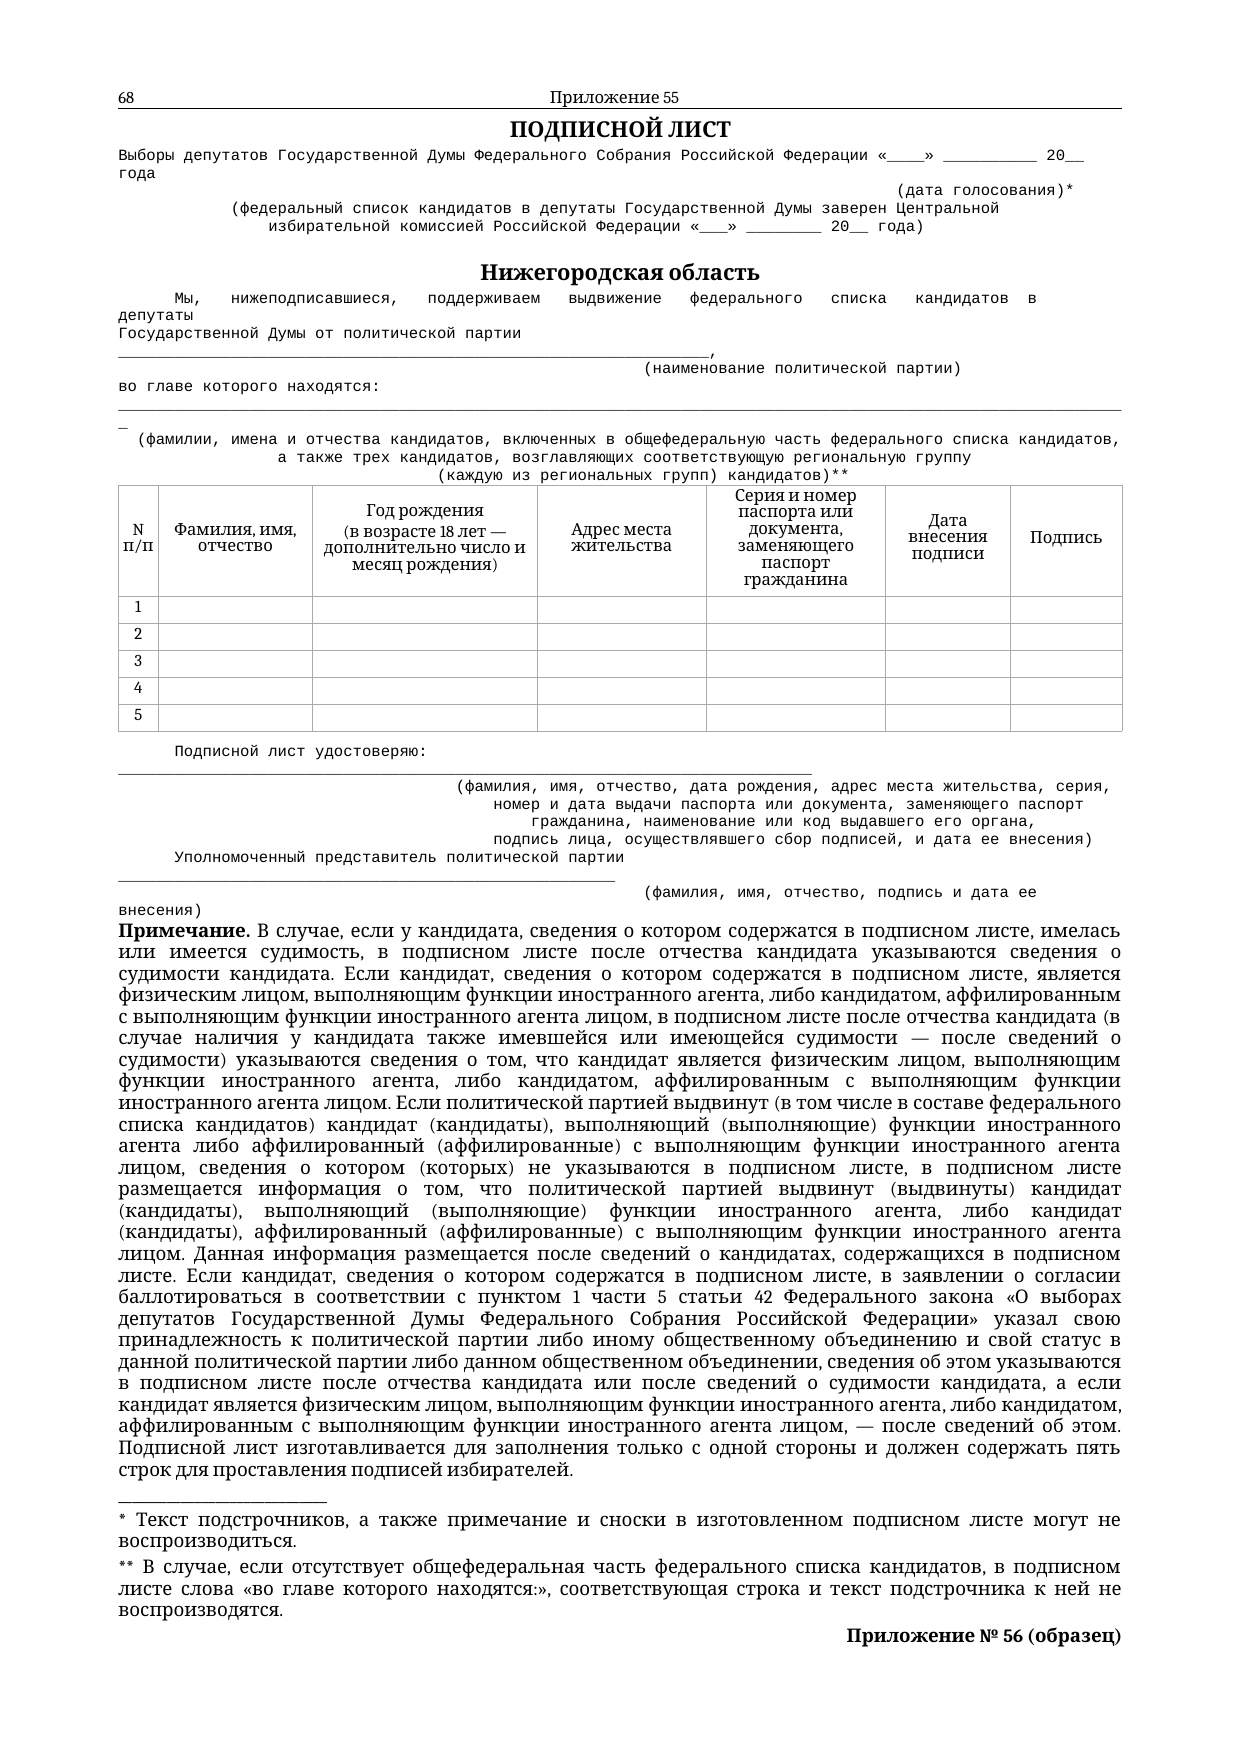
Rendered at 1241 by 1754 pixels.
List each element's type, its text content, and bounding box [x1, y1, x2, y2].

table_header N п/п [119, 486, 158, 596]
table_cell [313, 678, 537, 704]
table_header Адрес места жительства [538, 486, 706, 596]
text (федеральный список кандидатов в депутаты Государственной Думы заверен Центральной [118, 201, 1122, 218]
text (наименование политической партии) [118, 361, 1122, 379]
table_cell [538, 597, 706, 623]
text Подписной лист удостоверяю: __________________________________________________________________________ [118, 743, 1122, 778]
table_cell [707, 597, 885, 623]
table_cell 1 [119, 597, 158, 623]
table_cell [159, 597, 312, 623]
text Примечание. В случае, если у кандидата, сведения о котором содержатся в подписном листе, имелась или имеется судимость, в подписном листе после отчества кандидата указываются сведения о судимости кандидата. Если кандидат, сведения о котором содержатся в подписном листе, является физическим лицом, выполняющим функции иностранного агента, либо кандидатом, аффилированным с выполняющим функции иностранного агента лицом, в подписном листе после отчества кандидата (в случае наличия у кандидата также имевшейся или имеющейся судимости — после сведений о судимости) указываются сведения о том, что кандидат является физическим лицом, выполняющим функции иностранного агента, либо кандидатом, аффилированным с выполняющим функции иностранного агента лицом. Если политической партией выдвинут (в том числе в составе федерального списка кандидатов) кандидат (кандидаты), выполняющий (выполняющие) функции иностранного агента либо аффилированный (аффилированные) с выполняющим функции иностранного агента лицом, сведения о котором (которых) не указываются в подписном листе, в подписном листе размещается информация о том, что политической партией выдвинут (выдвинуты) кандидат (кандидаты), выполняющий (выполняющие) функции иностранного агента, либо кандидат (кандидаты), аффилированный (аффилированные) с выполняющим функции иностранного агента лицом. Данная информация размещается после сведений о кандидатах, содержащихся в подписном листе. Если кандидат, сведения о котором содержатся в подписном листе, в заявлении о согласии баллотироваться в соответствии с пунктом 1 части 5 статьи 42 Федерального закона «О выборах депутатов Государственной Думы Федерального Собрания Российской Федерации» указал свою принадлежность к политической партии либо иному общественному объединению и свой статус в данной политической партии либо данном общественном объединении, сведения об этом указываются в подписном листе после отчества кандидата или после сведений о судимости кандидата, а если кандидат является физическим лицом, выполняющим функции иностранного агента, либо кандидатом, аффилированным с выполняющим функции иностранного агента лицом, — после сведений об этом. Подписной лист изготавливается для заполнения только с одной стороны и должен содержать пять строк для проставления подписей избирателей. [118, 920, 1122, 1481]
table_cell [159, 678, 312, 704]
table_cell [1011, 678, 1122, 704]
subtitle ПОДПИСНОЙ ЛИСТ [118, 118, 1122, 143]
text во главе которого находятся: [118, 379, 1122, 396]
text ** В случае, если отсутствует общефедеральная часть федерального списка кандидатов, в подписном листе слова «во главе которого находятся:», соответствующая строка и текст подстрочника к ней не воспроизводятся. [118, 1557, 1122, 1621]
text * Текст подстрочников, а также примечание и сноски в изготовленном подписном листе могут не воспроизводиться. [118, 1509, 1122, 1553]
table_header Год рождения (в возрасте 18 лет — дополнительно число и месяц рождения) [313, 486, 537, 596]
text (фамилии, имена и отчества кандидатов, включенных в общефедеральную часть федерального списка кандидатов, [118, 432, 1122, 449]
table_cell [707, 678, 885, 704]
table_header Подпись [1011, 486, 1122, 596]
table_cell [707, 651, 885, 677]
table_cell [313, 651, 537, 677]
table_cell [886, 597, 1010, 623]
table_cell 5 [119, 705, 158, 731]
table_cell [159, 705, 312, 731]
table_cell [538, 651, 706, 677]
table_cell [538, 678, 706, 704]
table_cell [1011, 624, 1122, 650]
text Выборы депутатов Государственной Думы Федерального Собрания Российской Федерации «____» __________ 20__ года [118, 147, 1122, 183]
table_cell [707, 624, 885, 650]
text гражданина, наименование или код выдавшего его органа, [118, 814, 1122, 832]
table_cell [159, 651, 312, 677]
text (каждую из региональных групп) кандидатов)** [118, 467, 1122, 485]
table_cell [886, 651, 1010, 677]
text номер и дата выдачи паспорта или документа, заменяющего паспорт [118, 796, 1122, 814]
text Мы, нижеподписавшиеся, поддерживаем выдвижение федерального списка кандидатов в депутаты [118, 290, 1122, 326]
table_cell [313, 624, 537, 650]
subtitle Нижегородская область [118, 261, 1122, 286]
text (фамилия, имя, отчество, подпись и дата ее внесения) [118, 885, 1122, 920]
text (фамилия, имя, отчество, дата рождения, адрес места жительства, серия, [118, 778, 1122, 796]
table_cell [707, 705, 885, 731]
table_cell [886, 705, 1010, 731]
table_cell [1011, 651, 1122, 677]
text ____________________________________________________________________________________________________________ [118, 396, 1122, 432]
table_cell [886, 678, 1010, 704]
table_cell [1011, 597, 1122, 623]
text подпись лица, осуществлявшего сбор подписей, и дата ее внесения) [118, 832, 1122, 849]
table_header Серия и номер паспорта или документа, заменяющего паспорт гражданина [707, 486, 885, 596]
table_header Фамилия, имя, отчество [159, 486, 312, 596]
table_cell [313, 597, 537, 623]
table_cell 4 [119, 678, 158, 704]
text Государственной Думы от политической партии _______________________________________________________________, [118, 326, 1122, 361]
table_cell [538, 705, 706, 731]
table_cell 3 [119, 651, 158, 677]
table_header Дата внесения подписи [886, 486, 1010, 596]
table_cell [538, 624, 706, 650]
text Уполномоченный представитель политической партии _____________________________________________________ [118, 849, 1122, 885]
table_cell [886, 624, 1010, 650]
text Приложение № 56 (образец) [118, 1626, 1122, 1647]
text ______________________________ [118, 1485, 1122, 1505]
text а также трех кандидатов, возглавляющих соответствующую региональную группу [118, 449, 1122, 467]
table_cell [1011, 705, 1122, 731]
table_cell 2 [119, 624, 158, 650]
text (дата голосования)* [118, 183, 1122, 201]
text избирательной комиссией Российской Федерации «___» ________ 20__ года) [118, 218, 1122, 236]
table_cell [313, 705, 537, 731]
table_cell [159, 624, 312, 650]
